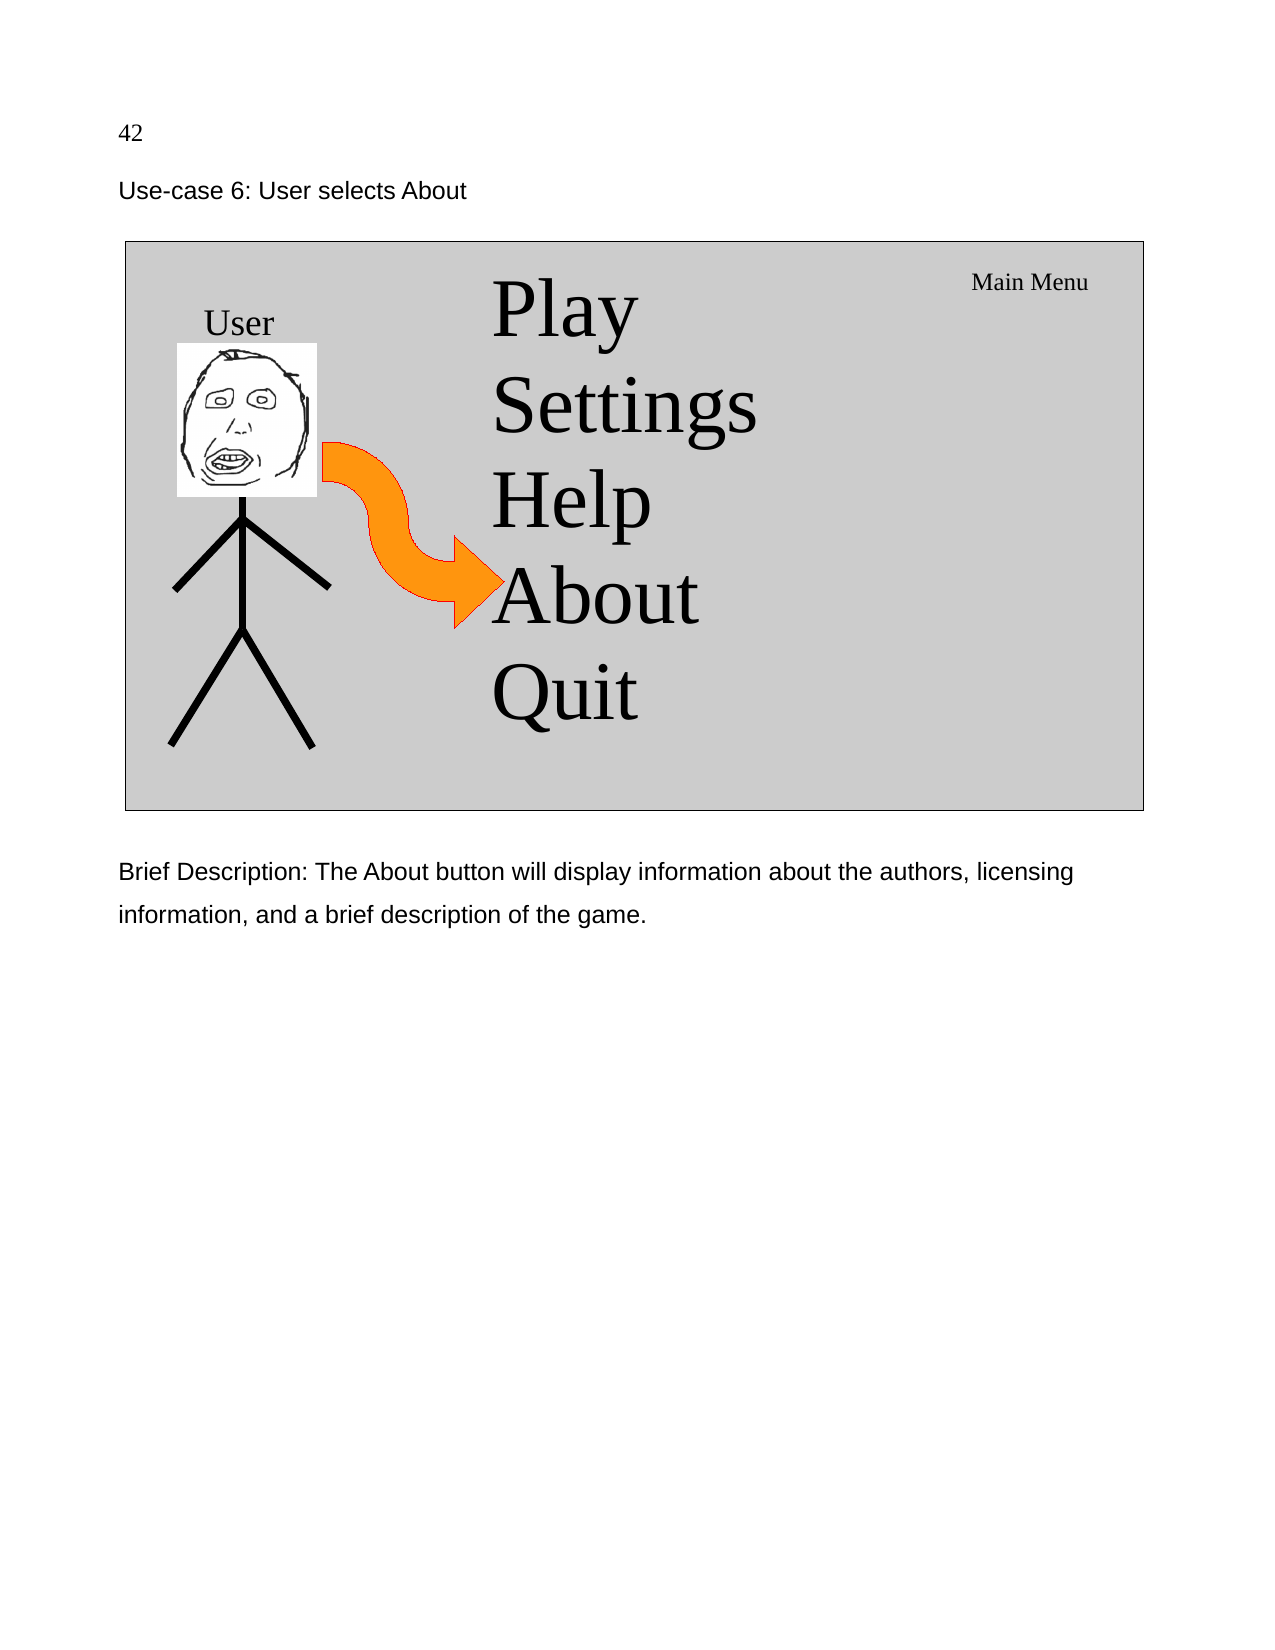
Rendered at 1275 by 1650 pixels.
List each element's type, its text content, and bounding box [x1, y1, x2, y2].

text Use-case 6: User selects About [118, 176, 1157, 205]
text Brief Description: The About button will display information about the authors, licensing information, and a brief description of the game. [118, 856, 1157, 928]
picture [177, 343, 317, 497]
